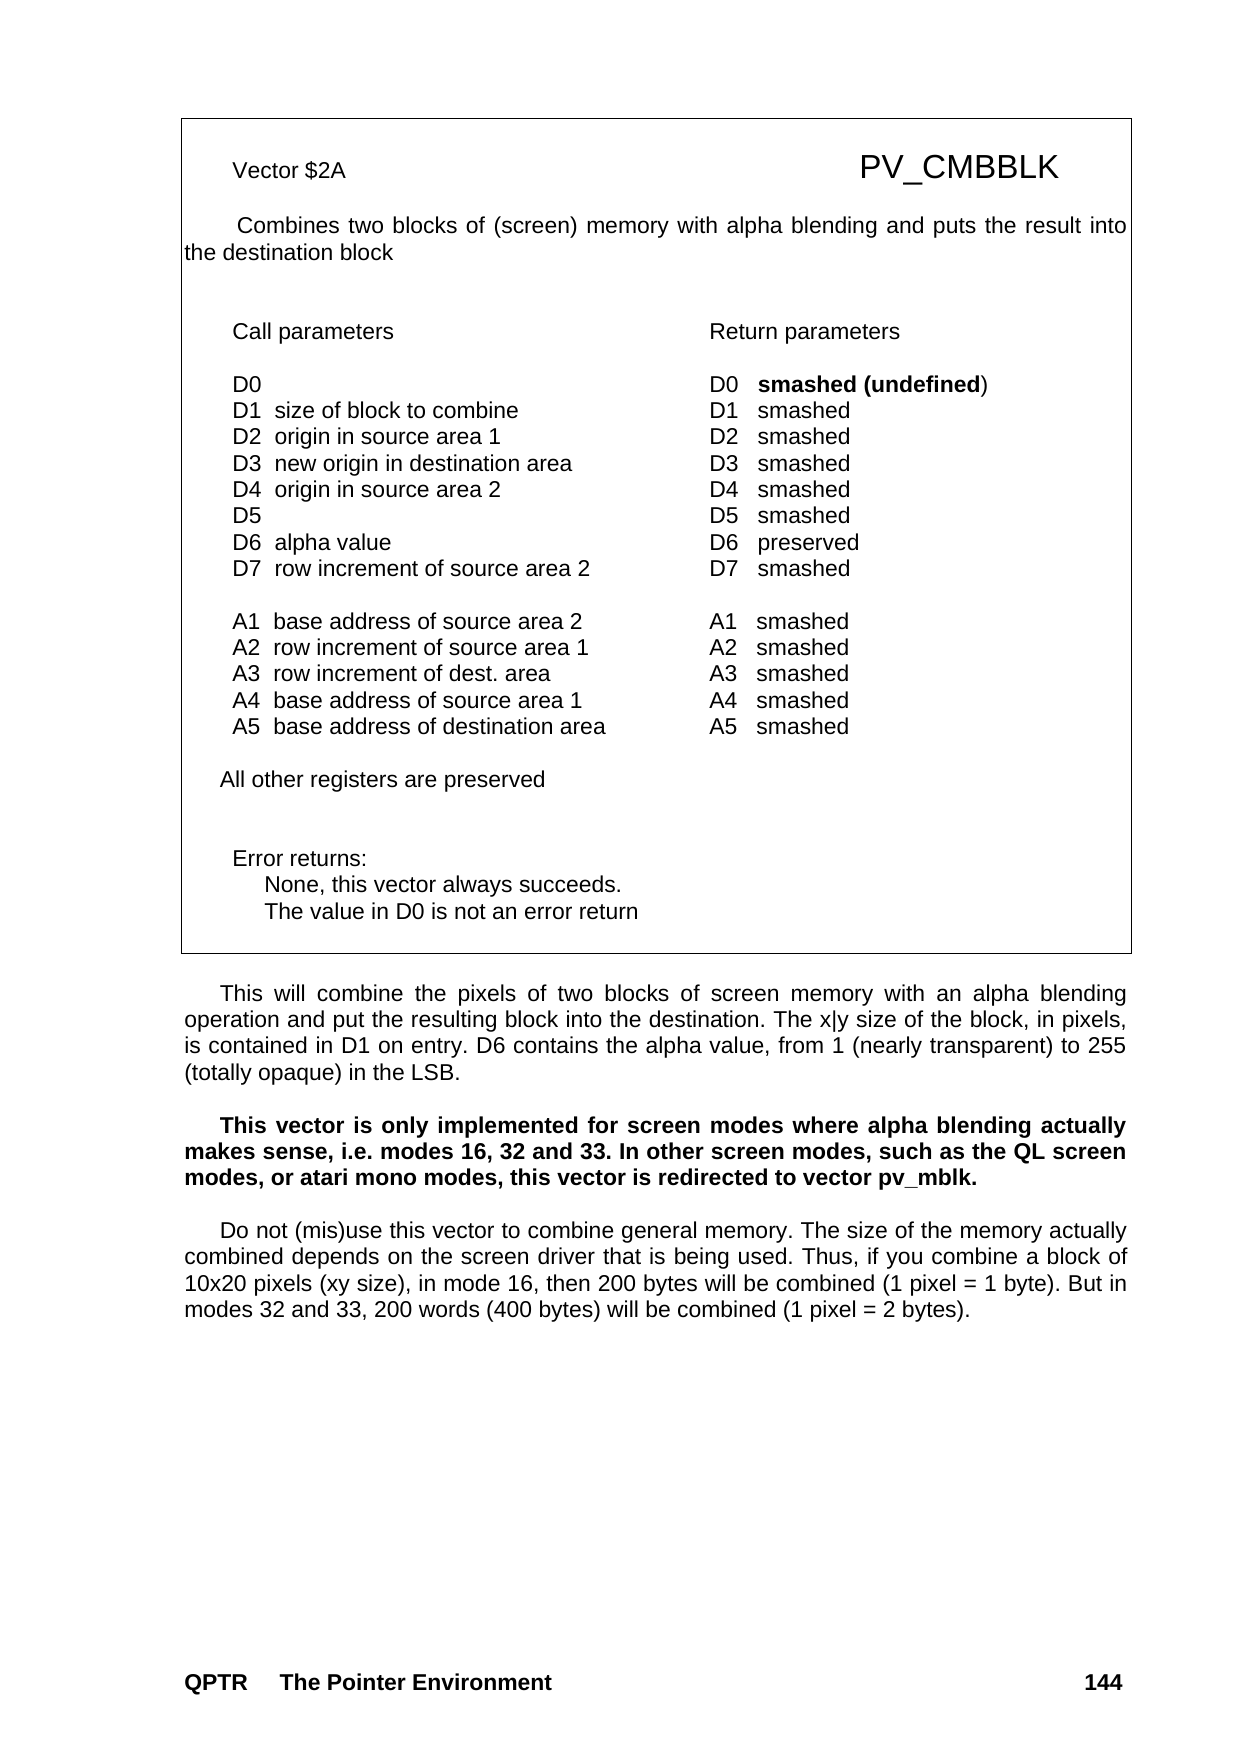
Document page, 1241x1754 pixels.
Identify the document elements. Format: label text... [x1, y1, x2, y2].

text Do not (mis)use this vector to combine general memory. The size of the memory actually combined depends on the screen driver that is being used. Thus, if you combine a block of 10x20 pixels (xy size), in mode 16, then 200 bytes will be combined (1 pixel = 1 byte). But in modes 32 and 33, 200 words (400 bytes) will be combined (1 pixel = 2 bytes). [184, 1217, 1128, 1322]
text D4 origin in source area 2 D4 smashed [184, 476, 1128, 502]
text D6 alpha value D6 preserved [184, 529, 1128, 555]
text A2 row increment of source area 1 A2 smashed [184, 634, 1128, 660]
text Combines two blocks of (screen) memory with alpha blending and puts the result into the destination block [184, 212, 1128, 265]
text D2 origin in source area 1 D2 smashed [184, 423, 1128, 449]
text A3 row increment of dest. area A3 smashed [184, 660, 1128, 687]
text D5 D5 smashed [184, 502, 1128, 529]
text A5 base address of destination area A5 smashed [184, 713, 1128, 739]
text The value in D0 is not an error return [184, 898, 1128, 924]
text This will combine the pixels of two blocks of screen memory with an alpha blending operation and put the resulting block into the destination. The x|y size of the block, in pixels, is contained in D1 on entry. D6 contains the alpha value, from 1 (nearly transparent) to 255 (totally opaque) in the LSB. [184, 980, 1128, 1085]
text None, this vector always succeeds. [184, 871, 1128, 898]
text D7 row increment of source area 2 D7 smashed [184, 555, 1128, 581]
text All other registers are preserved [184, 766, 1128, 792]
text A4 base address of source area 1 A4 smashed [184, 687, 1128, 713]
text A1 base address of source area 2 A1 smashed [184, 608, 1128, 634]
text D1 size of block to combine D1 smashed [184, 397, 1128, 423]
text Error returns: [184, 845, 1128, 871]
text D3 new origin in destination area D3 smashed [184, 449, 1128, 476]
text D0 D0 smashed (undefined) [184, 371, 1128, 397]
text This vector is only implemented for screen modes where alpha blending actually makes sense, i.e. modes 16, 32 and 33. In other screen modes, such as the QL screen modes, or atari mono modes, this vector is redirected to vector pv_mblk. [184, 1112, 1128, 1191]
text Call parameters Return parameters [184, 318, 1128, 344]
text Vector $2A PV_CMBBLK [184, 148, 1128, 186]
